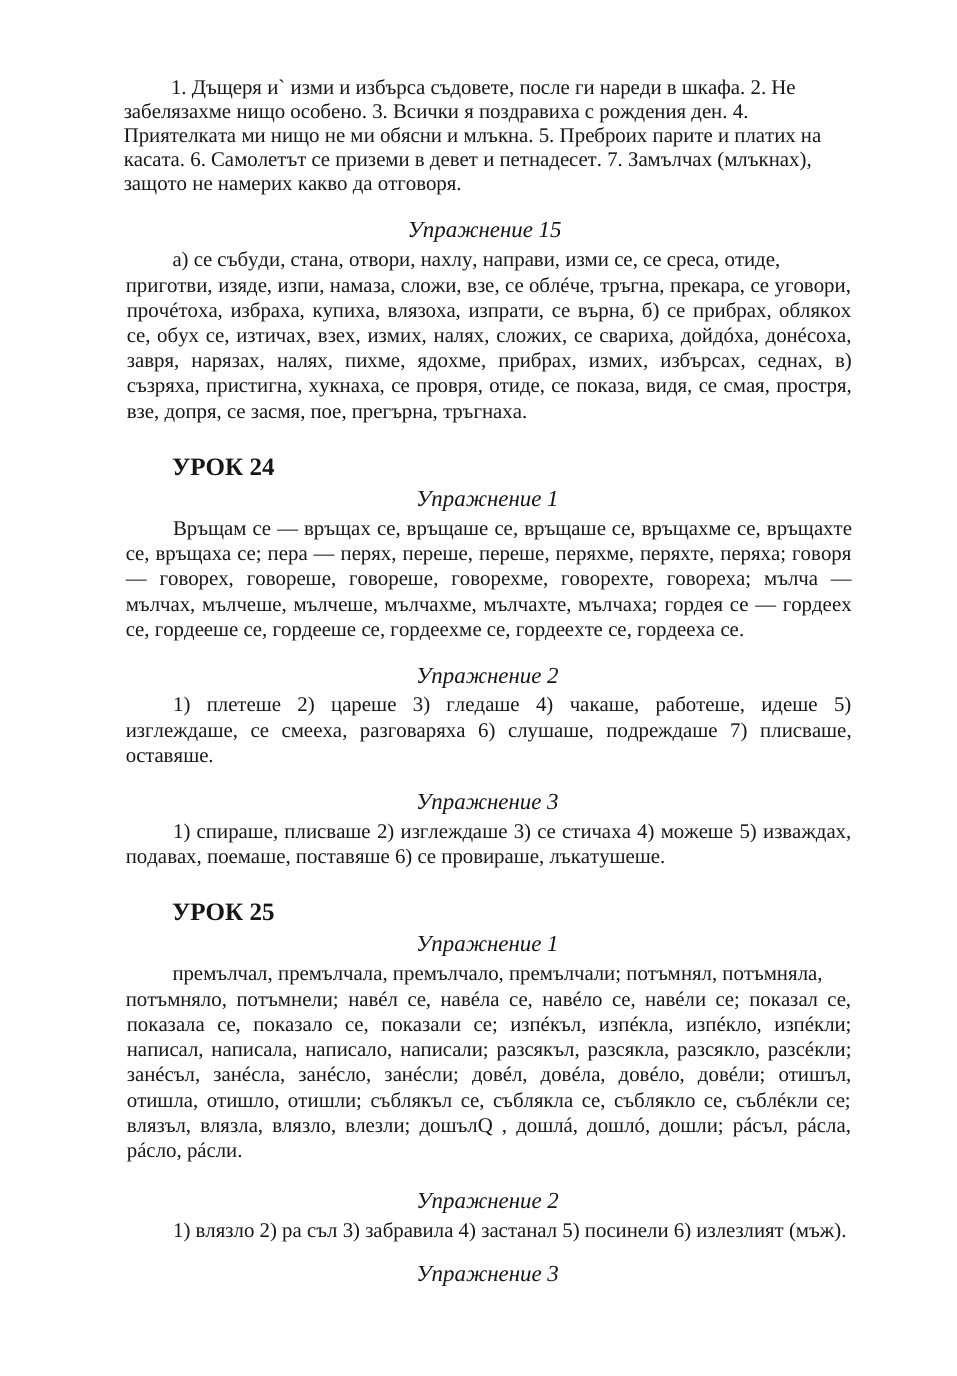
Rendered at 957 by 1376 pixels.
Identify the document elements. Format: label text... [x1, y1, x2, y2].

text Упражнение 1 [147, 485, 830, 511]
text приготви, изяде, изпи, намаза, сложи, взе, се облéче, тръгна, прекара, се уговори, прочéтоха, избраха, купиха, влязоха, изпрати, се върна, б) се прибрах, облякох се, обух се, изтичах, взех, измих, налях, сложих, се свариха, дойдóха, донéсоха, завря, нарязах, налях, пихме, ядохме, прибрах, измих, избърсах, седнах, в) съзряха, пристигна, хукнаха, се провря, отиде, се показа, видя, се смая, простря, взе, допря, се засмя, пое, прегърна, тръгнаха. [126, 272, 852, 423]
text 1) влязло 2) ра съл 3) забравила 4) застанал 5) посинели 6) излезлият (мъж). [126, 1218, 852, 1242]
text Упражнение 3 [147, 1261, 830, 1287]
text Упражнение 15 [147, 216, 830, 242]
text Упражнение 1 [147, 930, 830, 957]
text Упражнение 3 [147, 788, 830, 814]
subtitle УРОК 24 [172, 452, 857, 481]
text потъмняло, потъмнели; навéл се, навéла се, навéло се, навéли се; показал се, показала се, показало се, показали се; изпéкъл, изпéкла, изпéкло, изпéкли; написал, написала, написало, написали; разсякъл, разсякла, разсякло, разсéкли; занéсъл, занéсла, занéсло, занéсли; довéл, довéла, довéло, довéли; отишъл, отишла, отишло, отишли; съблякъл се, съблякла се, съблякло се, съблéкли се; влязъл, влязла, влязло, влезли; дошълQ , дошлá, дошлó, дошли; рáсъл, рáсла, рáсло, рáсли. [126, 987, 852, 1162]
subtitle УРОК 25 [172, 897, 857, 926]
text 1) спираше, плисваше 2) изглеждаше 3) се стичаха 4) можеше 5) изваждах, подавах, поемаше, поставяше 6) се провираше, лъкатушеше. [126, 818, 852, 868]
text Упражнение 2 [147, 1187, 830, 1213]
text Упражнение 2 [147, 662, 830, 688]
text а) се събуди, стана, отвори, нахлу, направи, изми се, се среса, отиде, [172, 247, 852, 271]
text Връщам се — връщах се, връщаше се, връщаше се, връщахме се, връщахте се, връщаха се; пера — перях, переше, переше, перяхме, перяхте, перяха; говоря — говорех, говореше, говореше, говорехме, говорехте, говореха; мълча — мълчах, мълчеше, мълчеше, мълчахме, мълчахте, мълчаха; гордея се — гордеех се, гордееше се, гордееше се, гордеехме се, гордеехте се, гордееха се. [126, 516, 852, 641]
text 1. Дъщеря и` изми и избърса съдовете, после ги нареди в шкафа. 2. Не забелязахме нищо особено. 3. Всички я поздравиха с рождения ден. 4. Приятелката ми нищо не ми обясни и млъкна. 5. Преброих парите и платих на касата. 6. Самолетът се приземи в девет и петнадесет. 7. Замълчах (млъкнах), защото не намерих какво да отговоря. [123, 75, 856, 195]
text 1) плетеше 2) цареше 3) гледаше 4) чакаше, работеше, идеше 5) изглеждаше, се смееха, разговаряха 6) слушаше, подреждаше 7) плисваше, оставяше. [126, 692, 852, 767]
text премълчал, премълчала, премълчало, премълчали; потъмнял, потъмняла, [172, 961, 852, 985]
